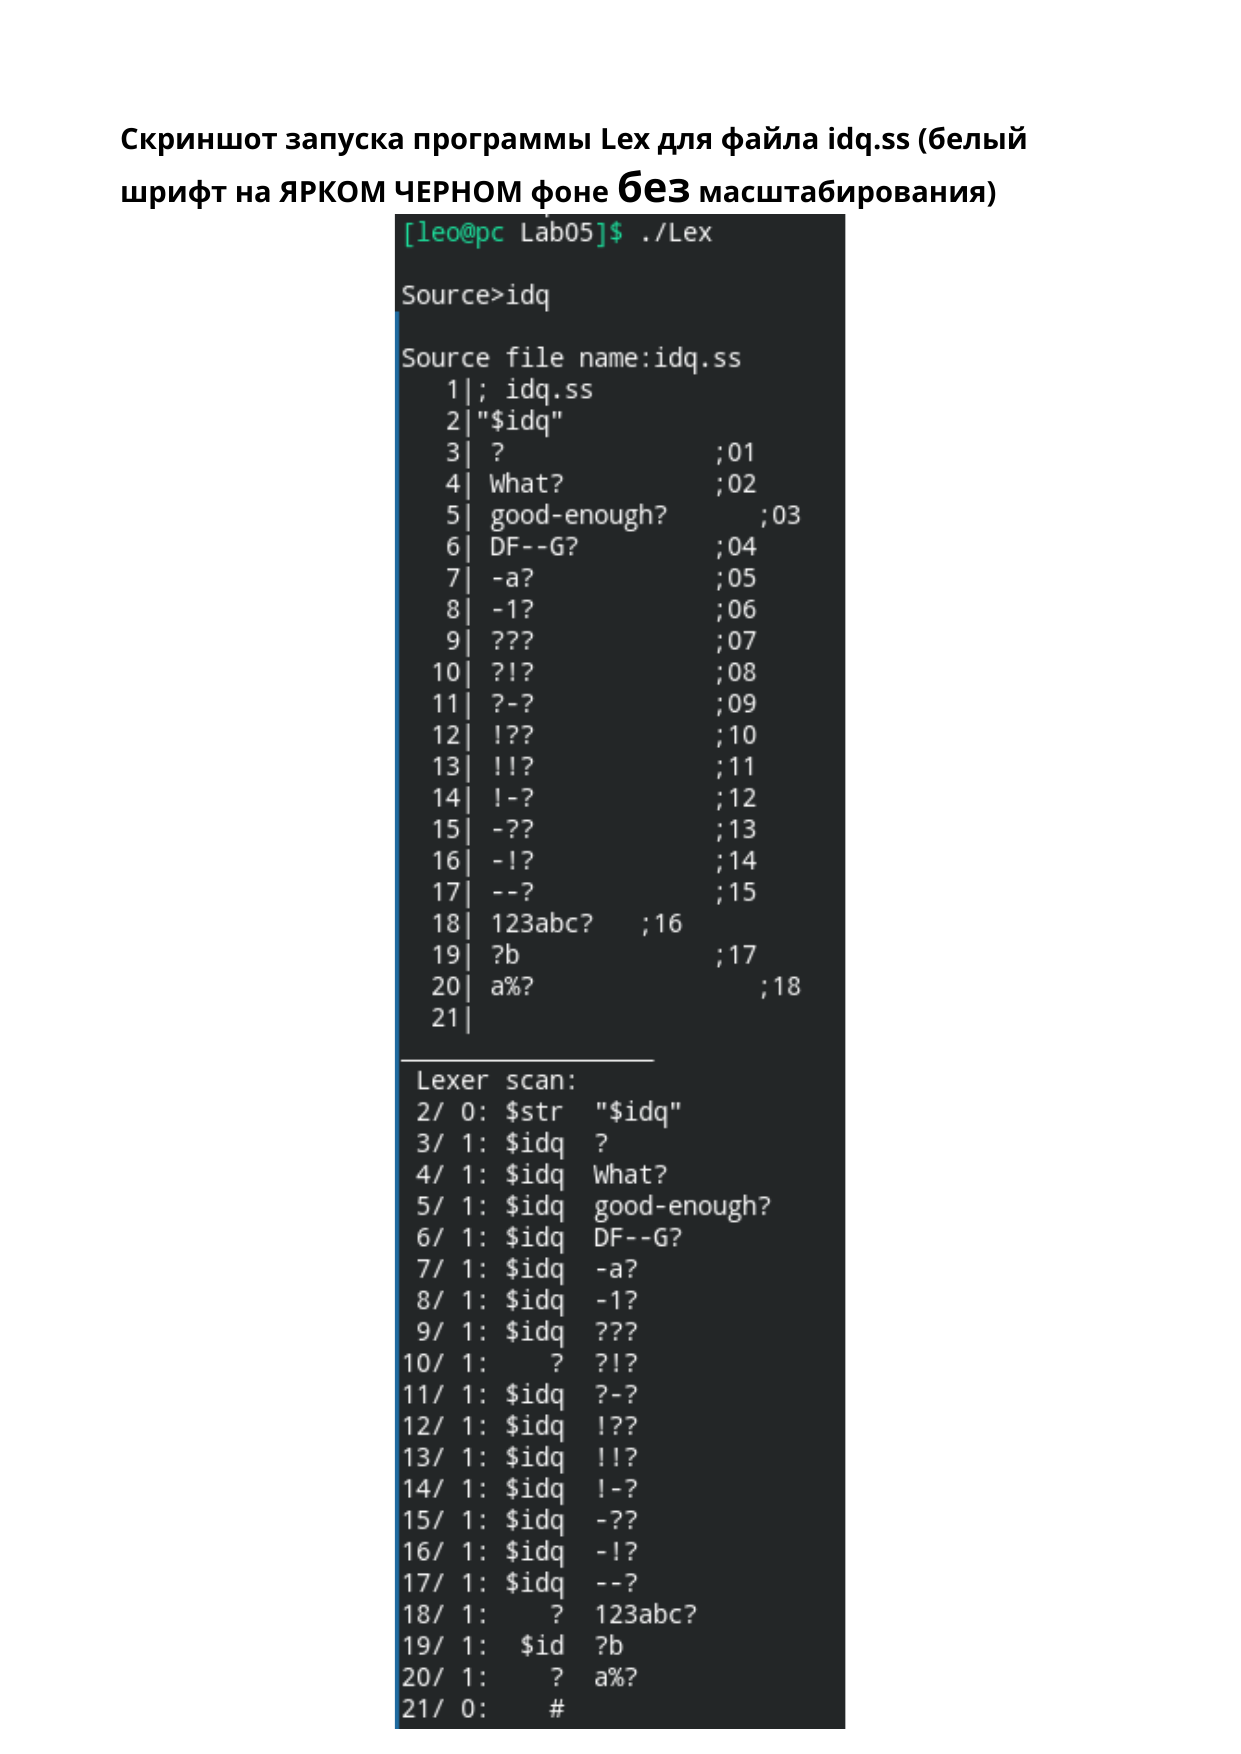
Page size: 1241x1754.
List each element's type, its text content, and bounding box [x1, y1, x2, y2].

text Скриншот запуска программы Lex для файла idq.ss (белый шрифт на ЯРКОМ ЧЕРНОМ фоне без масштабирования) [120, 118, 1120, 214]
picture [394, 214, 846, 1729]
